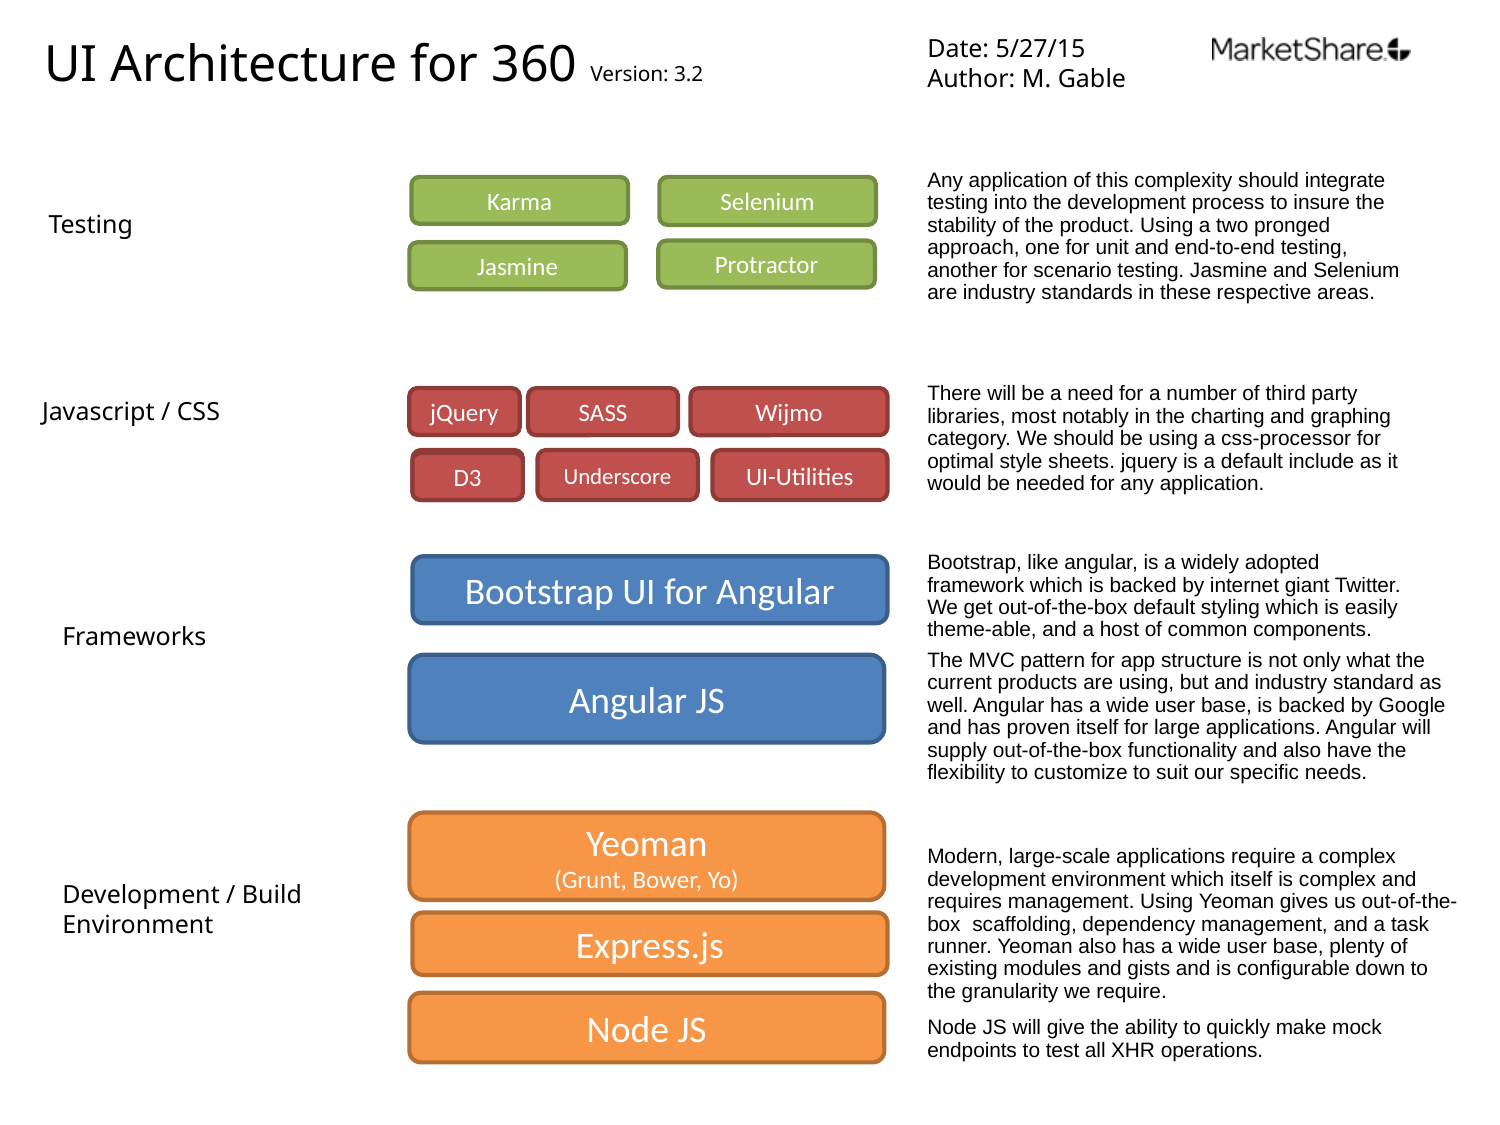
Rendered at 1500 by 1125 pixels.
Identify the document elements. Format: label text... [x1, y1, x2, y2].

text_box jQuery [409, 388, 520, 435]
text_box SASS [528, 388, 679, 436]
text_box Protractor [658, 240, 876, 288]
text_box The MVC pattern for app structure is not only what the current products are using, but and industry standard as well. Angular has a wide user base, is backed by Google and has proven itself for large applications. Angular will supply out-of-the-box functionality and also have the flexibility to customize to suit our specific needs. [912, 642, 1463, 792]
text_box D3 [412, 450, 523, 458]
text_box Modern, large-scale applications require a complex development environment which itself is complex and requires management. Using Yeoman gives us out-of-the-box scaffolding, dependency management, and a task runner. Yeoman also has a wide user base, plenty of existing modules and gists and is configurable down to the granularity we require. [912, 838, 1475, 1011]
text_box Selenium [659, 176, 877, 225]
text_box Testing [33, 201, 149, 246]
text_box UI-Utilities [712, 450, 888, 501]
text_box Karma [411, 176, 629, 224]
picture [1212, 37, 1411, 61]
text_box Development / Build Environment [47, 871, 385, 946]
text_box Angular JS [409, 654, 885, 743]
text_box Node JS [409, 992, 885, 1063]
text_box Bootstrap UI for Angular [412, 556, 888, 624]
text_box There will be a need for a number of third party libraries, most notably in the charting and graphing category. We should be using a css-processor for optimal style sheets. jquery is a default include as it would be needed for any application. [912, 375, 1425, 503]
text_box Date: 5/27/15 Author: M. Gable [912, 24, 1207, 100]
text_box Express.js [412, 912, 888, 975]
text_box Wijmo [690, 388, 888, 436]
text_box D3 [412, 453, 523, 500]
text_box Jasmine [409, 242, 627, 290]
text_box Bootstrap, like angular, is a widely adopted framework which is backed by internet giant Twitter. We get out-of-the-box default styling which is easily theme-able, and a host of common components. [912, 544, 1425, 649]
text_box UI Architecture for 360 Version: 3.2 [29, 24, 719, 99]
text_box Javascript / CSS [27, 388, 236, 433]
text_box Node JS will give the ability to quickly make mock endpoints to test all XHR operations. [912, 1009, 1425, 1070]
text_box Frameworks [47, 613, 250, 658]
text_box Any application of this complexity should integrate testing into the development process to insure the stability of the product. Using a two pronged approach, one for unit and end-to-end testing, another for scenario testing. Jasmine and Selenium are industry standards in these respective areas. [912, 161, 1425, 312]
text_box Yeoman (Grunt, Bower, Yo) [409, 812, 885, 900]
text_box Underscore [537, 450, 698, 501]
